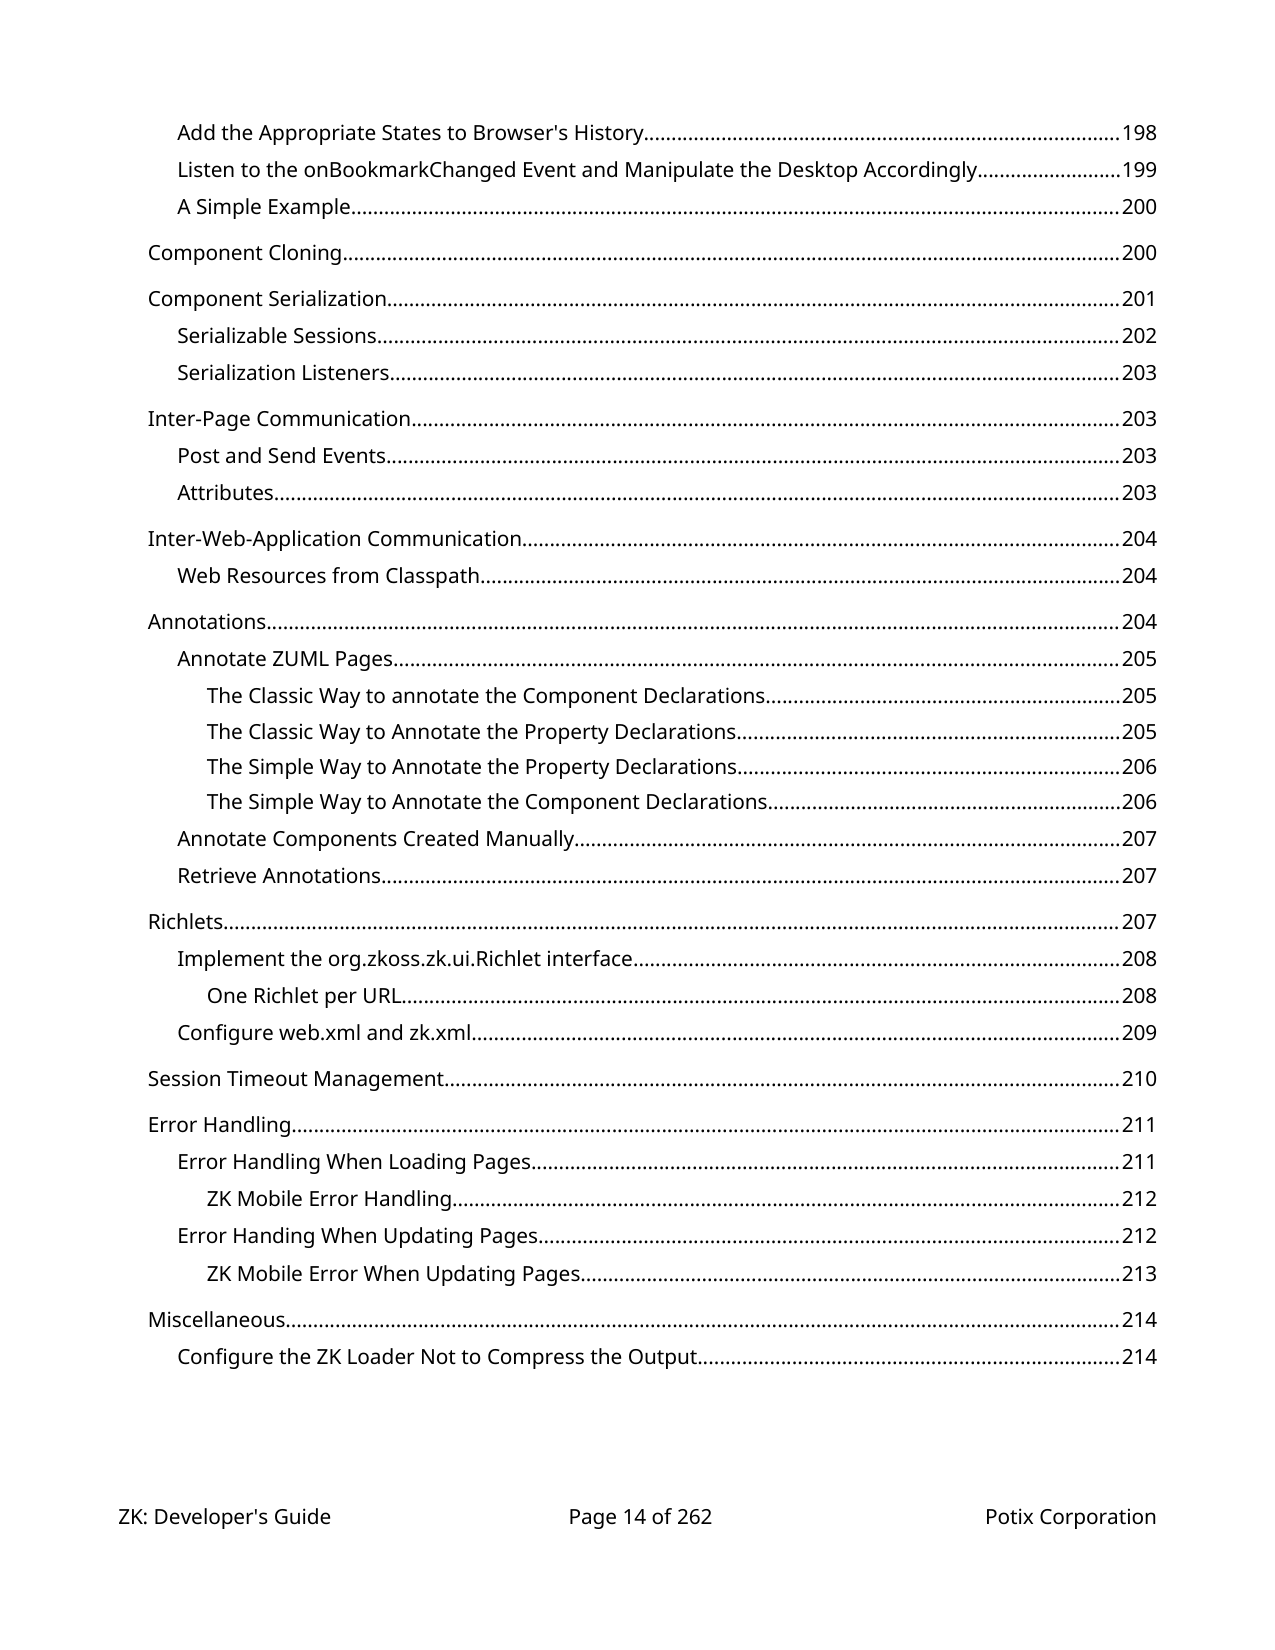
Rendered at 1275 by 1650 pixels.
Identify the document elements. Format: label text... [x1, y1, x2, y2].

text Web Resources from Classpath 204 [177, 561, 1157, 590]
text Error Handing When Updating Pages 212 [177, 1222, 1157, 1250]
text Annotations 204 [148, 607, 1157, 636]
text Component Cloning 200 [148, 238, 1157, 266]
text Post and Send Events 203 [177, 441, 1157, 469]
text The Simple Way to Annotate the Component Declarations 206 [207, 787, 1157, 815]
text The Simple Way to Annotate the Property Declarations 206 [207, 752, 1157, 780]
text ZK Mobile Error Handling 212 [207, 1184, 1157, 1213]
text Richlets 207 [148, 907, 1157, 936]
text A Simple Example 200 [177, 192, 1157, 221]
text Error Handling 211 [148, 1110, 1157, 1139]
text Inter-Page Communication 203 [148, 404, 1157, 432]
text Component Serialization 201 [148, 284, 1157, 312]
text Error Handling When Loading Pages 211 [177, 1147, 1157, 1176]
text Configure the ZK Loader Not to Compress the Output 214 [177, 1342, 1157, 1370]
text Annotate ZUML Pages 205 [177, 644, 1157, 673]
text Miscellaneous 214 [148, 1305, 1157, 1333]
text Add the Appropriate States to Browser's History 198 [177, 118, 1157, 146]
text Annotate Components Created Manually 207 [177, 824, 1157, 852]
text ZK Mobile Error When Updating Pages 213 [207, 1259, 1157, 1287]
text The Classic Way to Annotate the Property Declarations 205 [207, 717, 1157, 745]
text Retrieve Annotations 207 [177, 861, 1157, 889]
text Serializable Sessions 202 [177, 321, 1157, 349]
text Serialization Listeners 203 [177, 358, 1157, 387]
text Session Timeout Management 210 [148, 1064, 1157, 1093]
text Listen to the onBookmarkChanged Event and Manipulate the Desktop Accordingly 199 [177, 155, 1157, 183]
text Implement the org.zkoss.zk.ui.Richlet interface 208 [177, 944, 1157, 973]
text Inter-Web-Application Communication 204 [148, 524, 1157, 553]
text The Classic Way to annotate the Component Declarations 205 [207, 682, 1157, 710]
text Configure web.xml and zk.xml 209 [177, 1018, 1157, 1047]
text One Richlet per URL 208 [207, 981, 1157, 1010]
text Attributes 203 [177, 478, 1157, 507]
